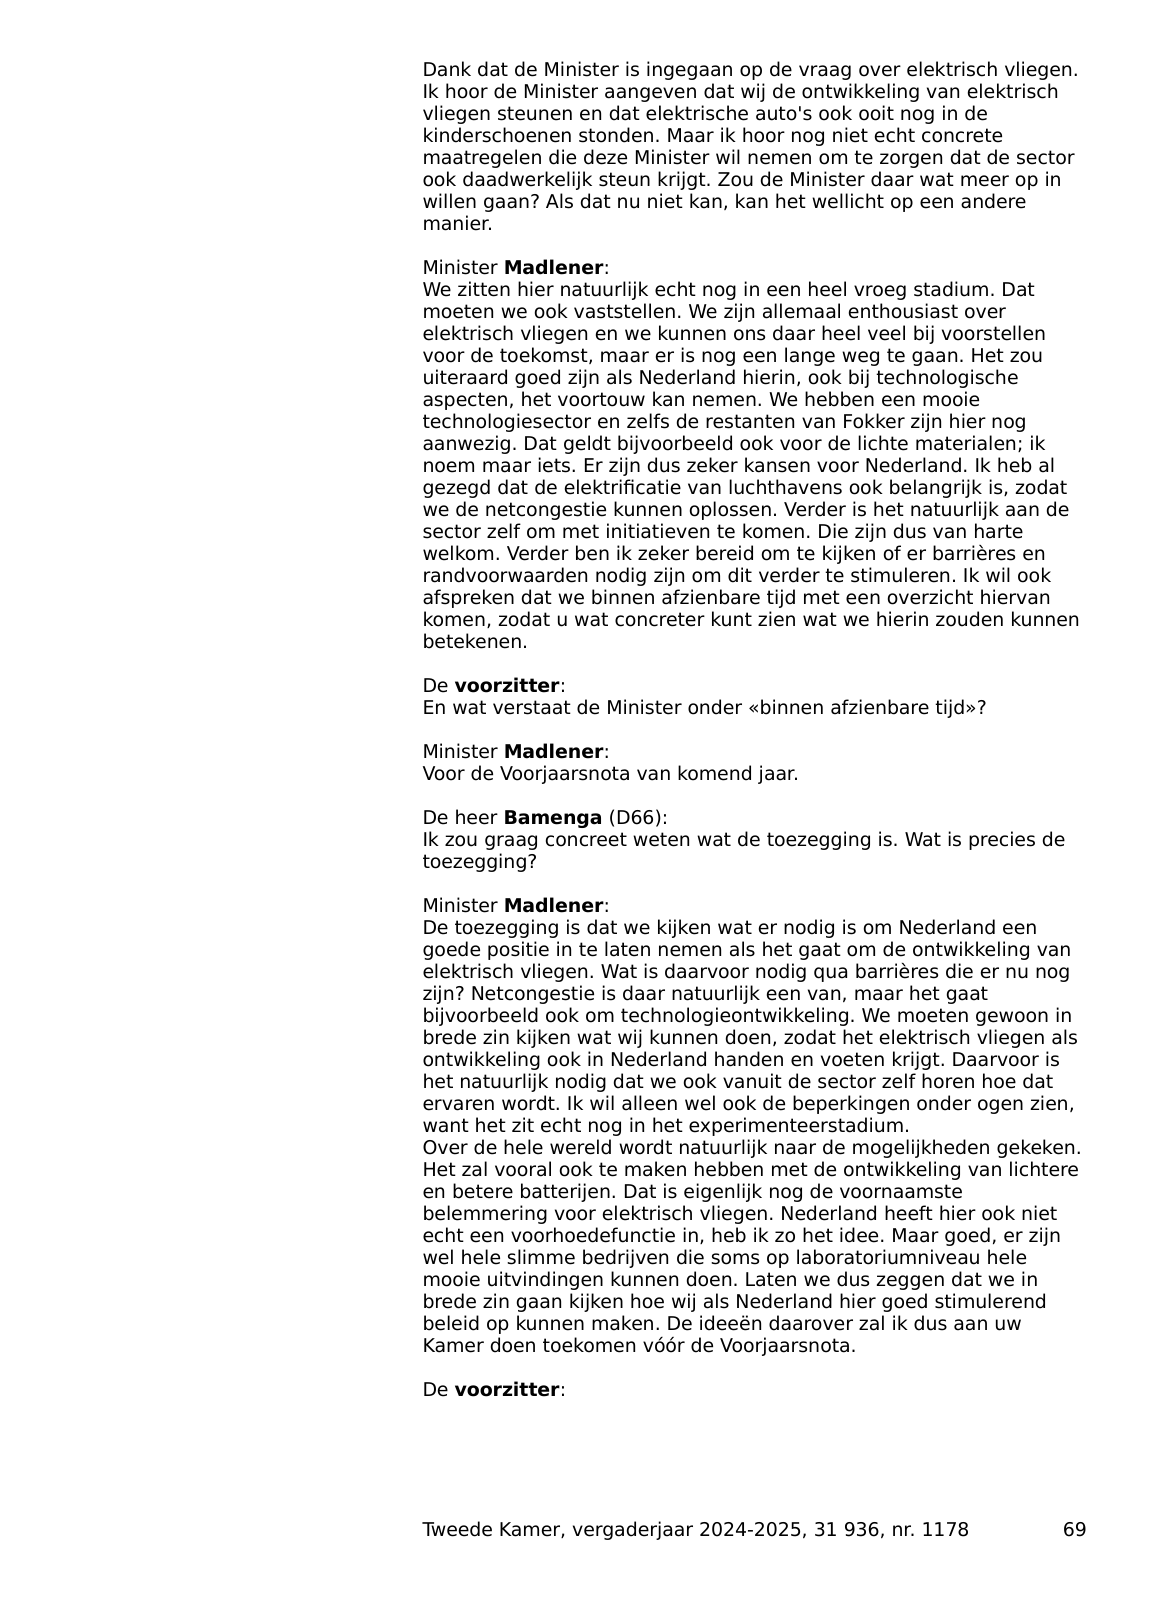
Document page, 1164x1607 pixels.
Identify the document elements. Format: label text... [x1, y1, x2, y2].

text De toezegging is dat we kijken wat er nodig is om Nederland een goede positie in te laten nemen als het gaat om de ontwikkeling van elektrisch vliegen. Wat is daarvoor nodig qua barrières die er nu nog zijn? Netcongestie is daar natuurlijk een van, maar het gaat bijvoorbeeld ook om technologieontwikkeling. We moeten gewoon in brede zin kijken wat wij kunnen doen, zodat het elektrisch vliegen als ontwikkeling ook in Nederland handen en voeten krijgt. Daarvoor is het natuurlijk nodig dat we ook vanuit de sector zelf horen hoe dat ervaren wordt. Ik wil alleen wel ook de beperkingen onder ogen zien, want het zit echt nog in het experimenteerstadium. [422, 917, 1087, 1137]
text Over de hele wereld wordt natuurlijk naar de mogelijkheden gekeken. Het zal vooral ook te maken hebben met de ontwikkeling van lichtere en betere batterijen. Dat is eigenlijk nog de voornaamste belemmering voor elektrisch vliegen. Nederland heeft hier ook niet echt een voorhoedefunctie in, heb ik zo het idee. Maar goed, er zijn wel hele slimme bedrijven die soms op laboratoriumniveau hele mooie uitvindingen kunnen doen. Laten we dus zeggen dat we in brede zin gaan kijken hoe wij als Nederland hier goed stimulerend beleid op kunnen maken. De ideeën daarover zal ik dus aan uw Kamer doen toekomen vóór de Voorjaarsnota. [422, 1137, 1087, 1357]
text De heer Bamenga (D66): [422, 807, 1087, 829]
text En wat verstaat de Minister onder «binnen afzienbare tijd»? [422, 697, 1087, 719]
text De voorzitter: [422, 675, 1087, 697]
text Minister Madlener: [422, 895, 1087, 917]
text Ik zou graag concreet weten wat de toezegging is. Wat is precies de toezegging? [422, 829, 1087, 873]
text Minister Madlener: [422, 257, 1087, 279]
text We zitten hier natuurlijk echt nog in een heel vroeg stadium. Dat moeten we ook vaststellen. We zijn allemaal enthousiast over elektrisch vliegen en we kunnen ons daar heel veel bij voorstellen voor de toekomst, maar er is nog een lange weg te gaan. Het zou uiteraard goed zijn als Nederland hierin, ook bij technologische aspecten, het voortouw kan nemen. We hebben een mooie technologiesector en zelfs de restanten van Fokker zijn hier nog aanwezig. Dat geldt bijvoorbeeld ook voor de lichte materialen; ik noem maar iets. Er zijn dus zeker kansen voor Nederland. Ik heb al gezegd dat de elektrificatie van luchthavens ook belangrijk is, zodat we de netcongestie kunnen oplossen. Verder is het natuurlijk aan de sector zelf om met initiatieven te komen. Die zijn dus van harte welkom. Verder ben ik zeker bereid om te kijken of er barrières en randvoorwaarden nodig zijn om dit verder te stimuleren. Ik wil ook afspreken dat we binnen afzienbare tijd met een overzicht hiervan komen, zodat u wat concreter kunt zien wat we hierin zouden kunnen betekenen. [422, 279, 1087, 653]
text De voorzitter: [422, 1379, 1087, 1401]
text Dank dat de Minister is ingegaan op de vraag over elektrisch vliegen. Ik hoor de Minister aangeven dat wij de ontwikkeling van elektrisch vliegen steunen en dat elektrische auto's ook ooit nog in de kinderschoenen stonden. Maar ik hoor nog niet echt concrete maatregelen die deze Minister wil nemen om te zorgen dat de sector ook daadwerkelijk steun krijgt. Zou de Minister daar wat meer op in willen gaan? Als dat nu niet kan, kan het wellicht op een andere manier. [422, 59, 1087, 235]
text Voor de Voorjaarsnota van komend jaar. [422, 763, 1087, 785]
text Minister Madlener: [422, 741, 1087, 763]
